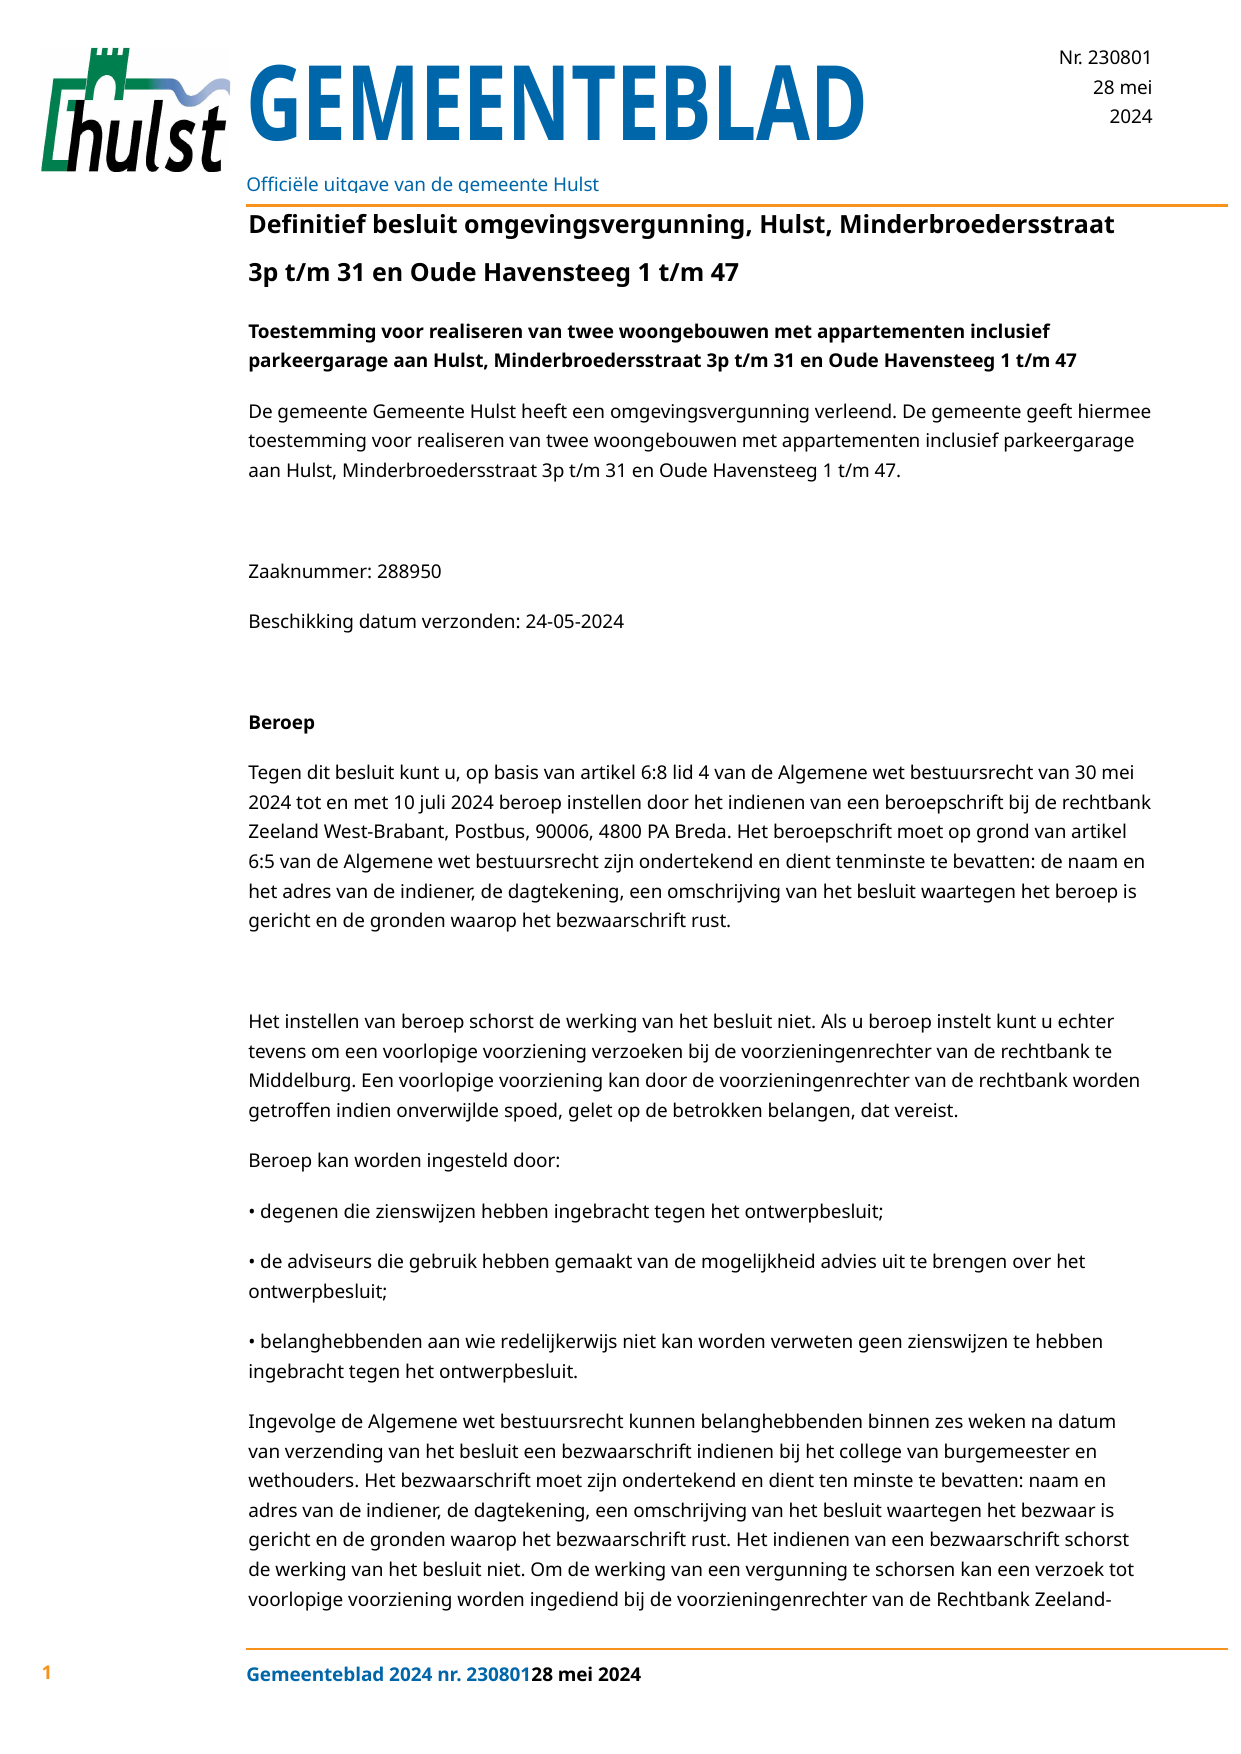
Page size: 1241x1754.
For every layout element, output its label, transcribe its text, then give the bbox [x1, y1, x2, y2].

text Ingevolge de Algemene wet bestuursrecht kunnen belanghebbenden binnen zes weken na datum van verzending van het besluit een bezwaarschrift indienen bij het college van burgemeester en wethouders. Het bezwaarschrift moet zijn ondertekend en dient ten minste te bevatten: naam en adres van de indiener, de dagtekening, een omschrijving van het besluit waartegen het bezwaar is gericht en de gronden waarop het bezwaarschrift rust. Het indienen van een bezwaarschrift schorst de werking van het besluit niet. Om de werking van een vergunning te schorsen kan een verzoek tot voorlopige voorziening worden ingediend bij de voorzieningenrechter van de Rechtbank Zeeland- [248, 1408, 1152, 1612]
text Beschikking datum verzonden: 24-05-2024 [248, 608, 1152, 634]
text Zaaknummer: 288950 [248, 558, 1152, 584]
text Beroep [248, 709, 1152, 735]
text • degenen die zienswijzen hebben ingebracht tegen het ontwerpbesluit; [248, 1198, 1152, 1224]
text Tegen dit besluit kunt u, op basis van artikel 6:8 lid 4 van de Algemene wet bestuursrecht van 30 mei 2024 tot en met 10 juli 2024 beroep instellen door het indienen van een beroepschrift bij de rechtbank Zeeland West-Brabant, Postbus, 90006, 4800 PA Breda. Het beroepschrift moet op grond van artikel 6:5 van de Algemene wet bestuursrecht zijn ondertekend en dient tenminste te bevatten: de naam en het adres van de indiener, de dagtekening, een omschrijving van het besluit waartegen het beroep is gericht en de gronden waarop het bezwaarschrift rust. [248, 759, 1152, 933]
text Beroep kan worden ingesteld door: [248, 1147, 1152, 1173]
text • belanghebbenden aan wie redelijkerwijs niet kan worden verweten geen zienswijzen te hebben ingebracht tegen het ontwerpbesluit. [248, 1328, 1152, 1384]
text Toestemming voor realiseren van twee woongebouwen met appartementen inclusief parkeergarage aan Hulst, Minderbroedersstraat 3p t/m 31 en Oude Havensteeg 1 t/m 47 [248, 318, 1152, 373]
text Het instellen van beroep schorst de werking van het besluit niet. Als u beroep instelt kunt u echter tevens om een voorlopige voorziening verzoeken bij de voorzieningenrechter van de rechtbank te Middelburg. Een voorlopige voorziening kan door de voorzieningenrechter van de rechtbank worden getroffen indien onverwijlde spoed, gelet op de betrokken belangen, dat vereist. [248, 1008, 1152, 1123]
picture [41, 47, 231, 172]
text • de adviseurs die gebruik hebben gemaakt van de mogelijkheid advies uit te brengen over het ontwerpbesluit; [248, 1248, 1152, 1304]
text Definitief besluit omgevingsvergunning, Hulst, Minderbroedersstraat 3p t/m 31 en Oude Havensteeg 1 t/m 47 [248, 207, 1152, 288]
text De gemeente Gemeente Hulst heeft een omgevingsvergunning verleend. De gemeente geeft hiermee toestemming voor realiseren van twee woongebouwen met appartementen inclusief parkeergarage aan Hulst, Minderbroedersstraat 3p t/m 31 en Oude Havensteeg 1 t/m 47. [248, 398, 1152, 483]
